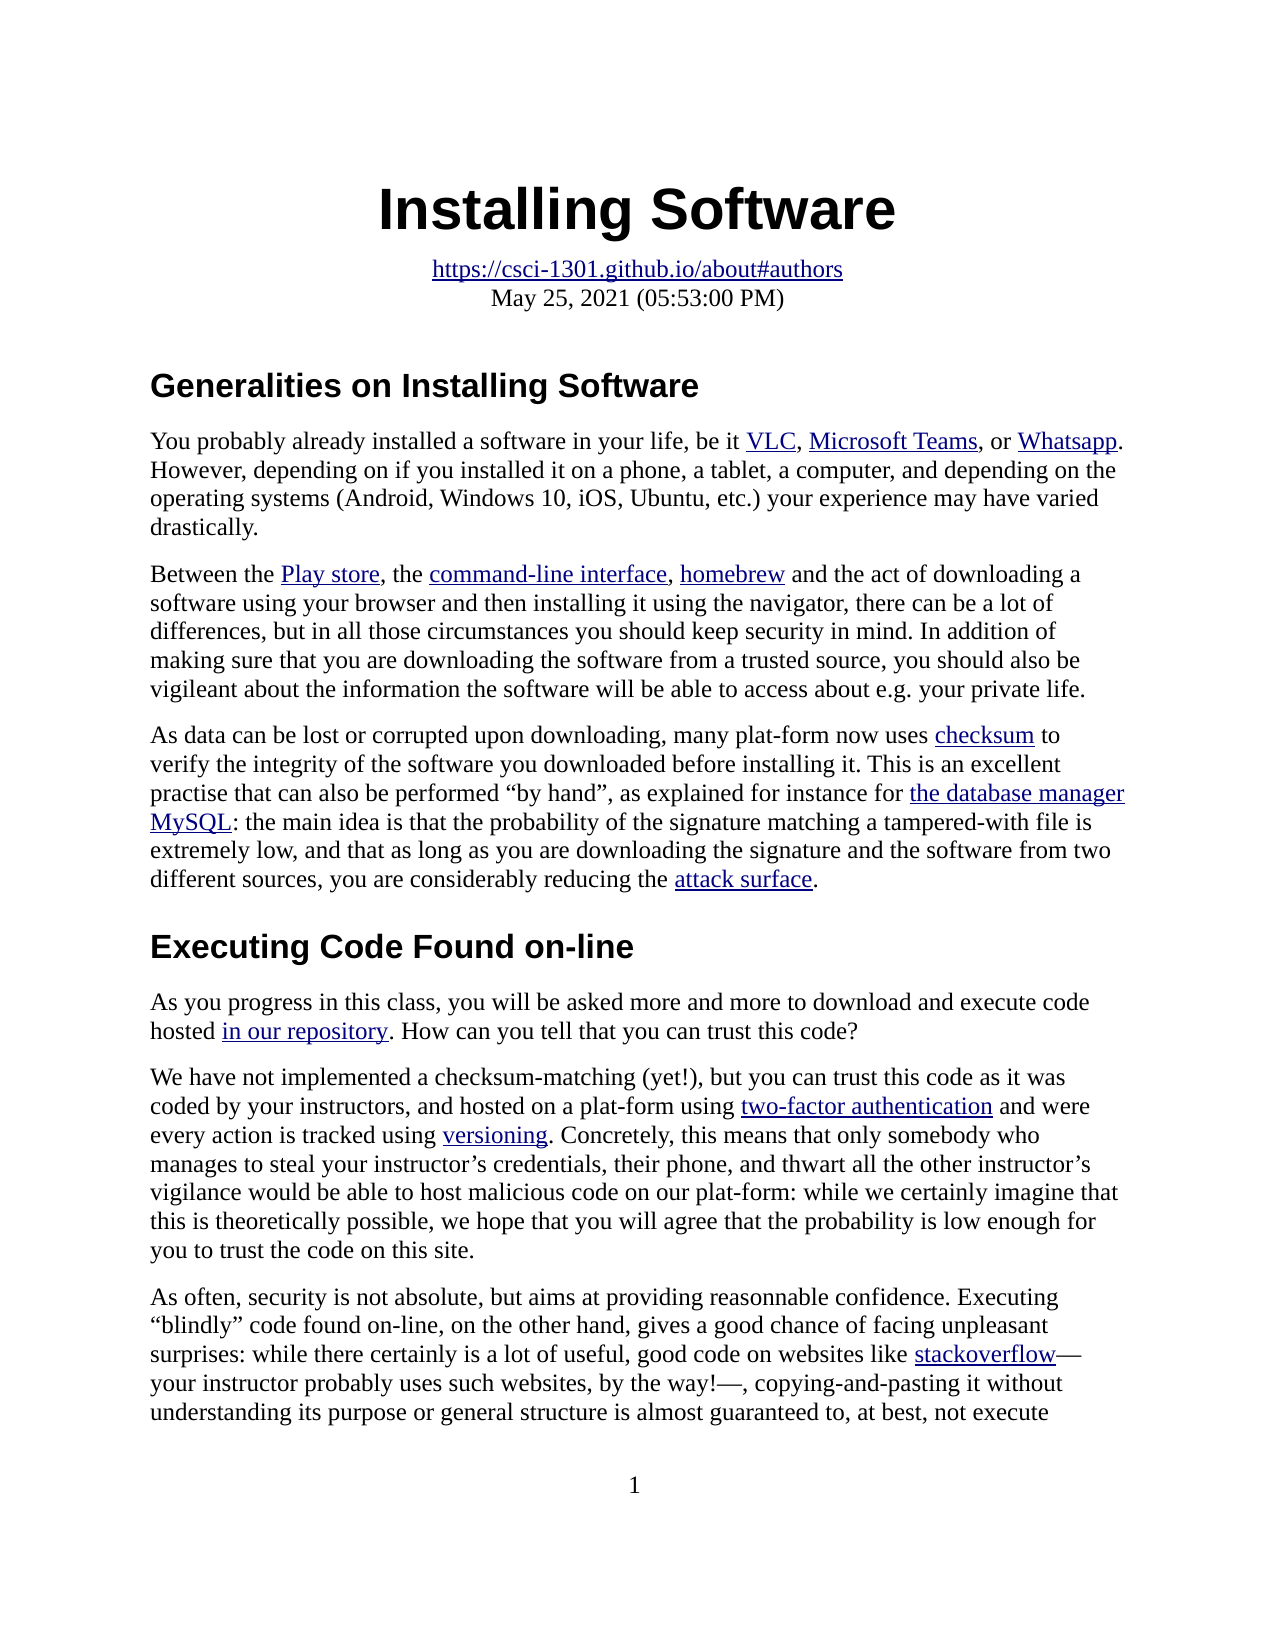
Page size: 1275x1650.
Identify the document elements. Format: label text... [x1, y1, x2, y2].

text Between the Play store, the command-line interface, homebrew and the act of downloading a software using your browser and then installing it using the navigator, there can be a lot of differences, but in all those circumstances you should keep security in mind. In addition of making sure that you are downloading the software from a trusted source, you should also be vigileant about the information the software will be able to access about e.g. your private life. [150, 559, 1125, 703]
text We have not implemented a checksum-matching (yet!), but you can trust this code as it was coded by your instructors, and hosted on a plat-form using two-factor authentication and were every action is tracked using versioning. Concretely, this means that only somebody who manages to steal your instructor’s credentials, their phone, and thwart all the other instructor’s vigilance would be able to host malicious code on our plat-form: while we certainly imagine that this is theoretically possible, we hope that you will agree that the probability is low enough for you to trust the code on this site. [150, 1062, 1125, 1264]
text As often, security is not absolute, but aims at providing reasonnable confidence. Executing “blindly” code found on-line, on the other hand, gives a good chance of facing unpleasant surprises: while there certainly is a lot of useful, good code on websites like stackoverflow—your instructor probably uses such websites, by the way!—, copying-and-pasting it without understanding its purpose or general structure is almost guaranteed to, at best, not execute [150, 1282, 1125, 1425]
text https://csci-1301.github.io/about#authors [150, 254, 1125, 283]
text As data can be lost or corrupted upon downloading, many plat-form now uses checksum to verify the integrity of the software you downloaded before installing it. This is an excellent practise that can also be performed “by hand”, as explained for instance for the database manager MySQL: the main idea is that the probability of the signature matching a tampered-with file is extremely low, and that as long as you are downloading the signature and the software from two different sources, you are considerably reducing the attack surface. [150, 721, 1125, 893]
text You probably already installed a software in your life, be it VLC, Microsoft Teams, or Whatsapp. However, depending on if you installed it on a phone, a tablet, a computer, and depending on the operating systems (Android, Windows 10, iOS, Ubuntu, etc.) your experience may have varied drastically. [150, 426, 1125, 541]
subtitle Executing Code Found on-line [150, 927, 1125, 966]
title Installing Software [150, 175, 1125, 242]
text May 25, 2021 (05:53:00 PM) [150, 283, 1125, 312]
text As you progress in this class, you will be asked more and more to download and execute code hosted in our repository. How can you tell that you can trust this code? [150, 987, 1125, 1044]
subtitle Generalities on Installing Software [150, 366, 1125, 404]
